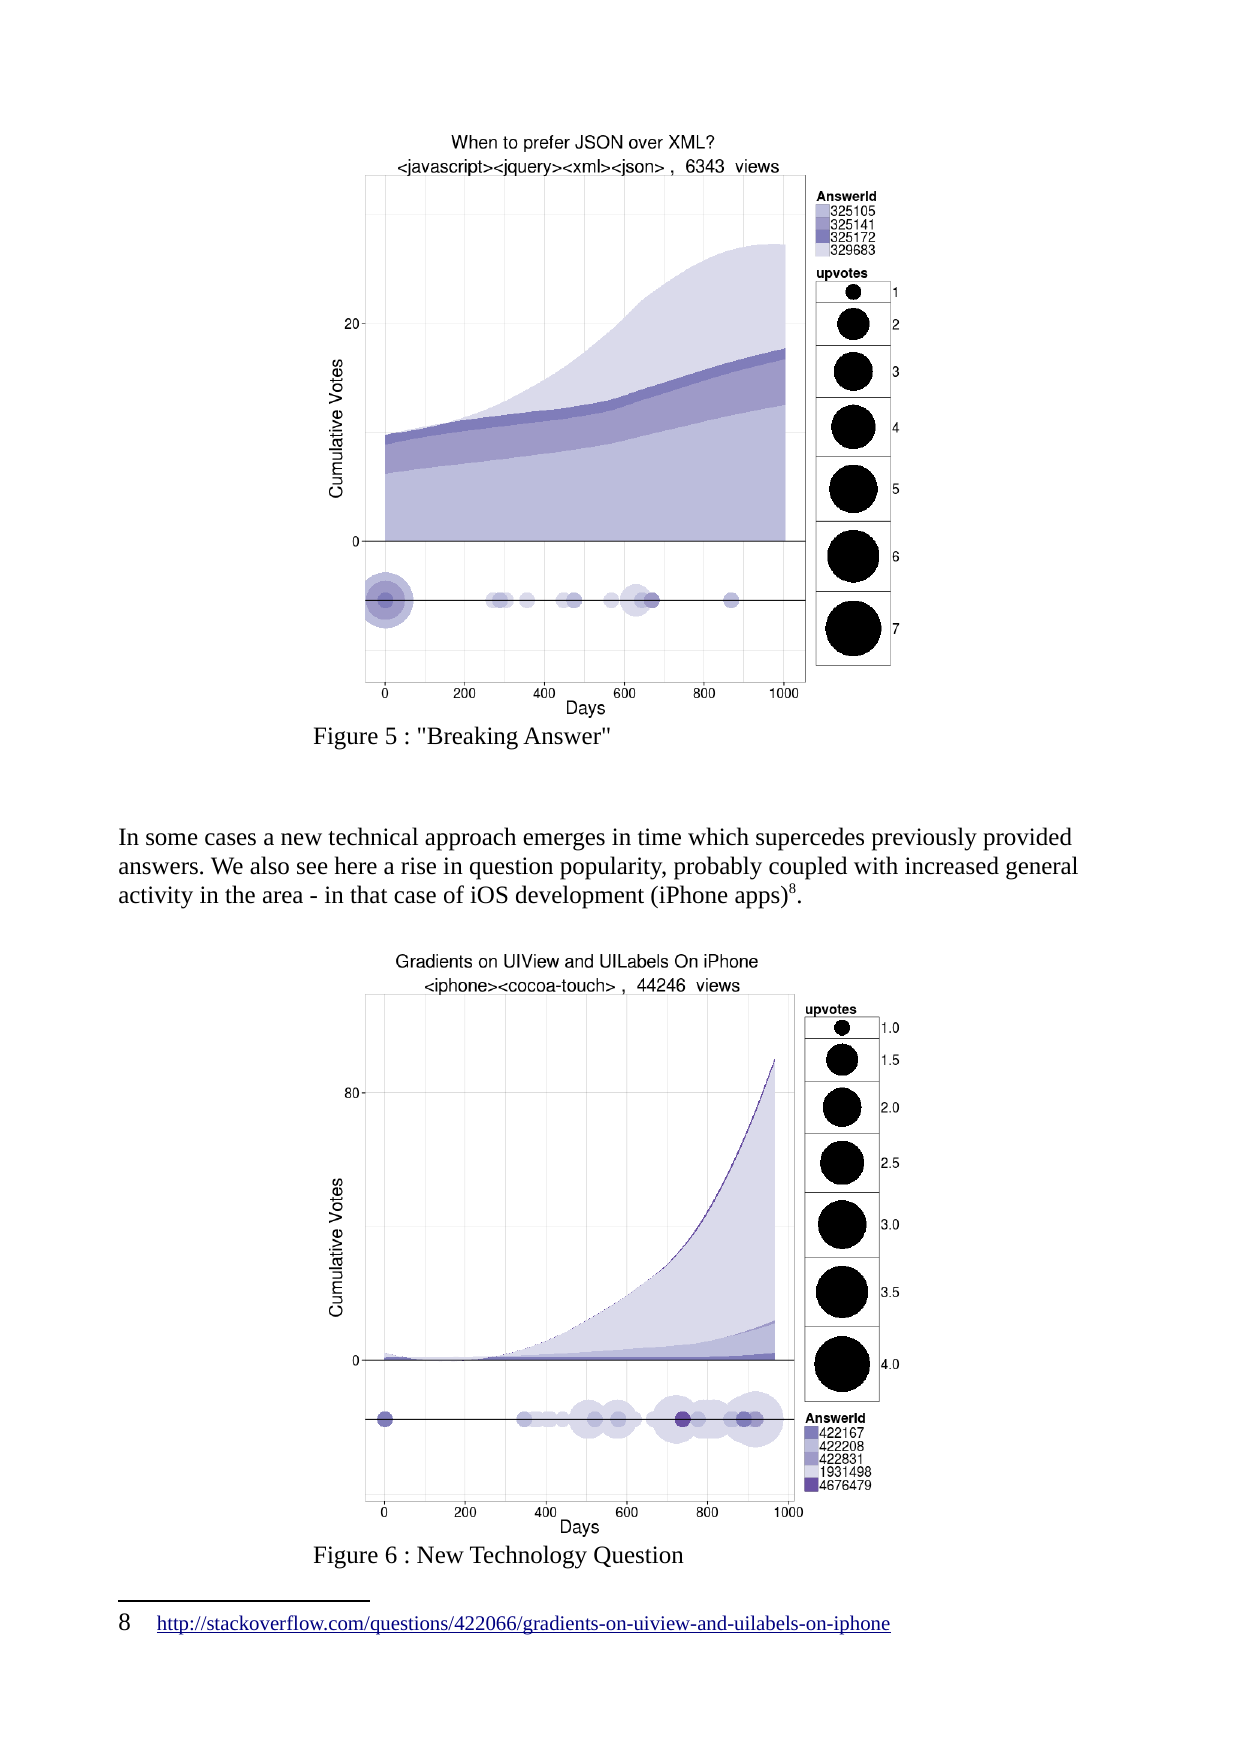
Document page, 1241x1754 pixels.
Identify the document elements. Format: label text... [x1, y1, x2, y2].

picture [320, 940, 920, 1541]
text In some cases a new technical approach emerges in time which supercedes previously provided answers. We also see here a rise in question popularity, probably coupled with increased general activity in the area - in that case of iOS development (iPhone apps). [118, 822, 1122, 909]
text Figure 5 : "Breaking Answer" [307, 722, 933, 750]
picture [320, 121, 920, 722]
text Figure 6 : New Technology Question [307, 1541, 933, 1569]
text http://stackoverflow.com/questions/422066/gradients-on-uiview-and-uilabels-on-iphone [118, 1607, 1122, 1636]
